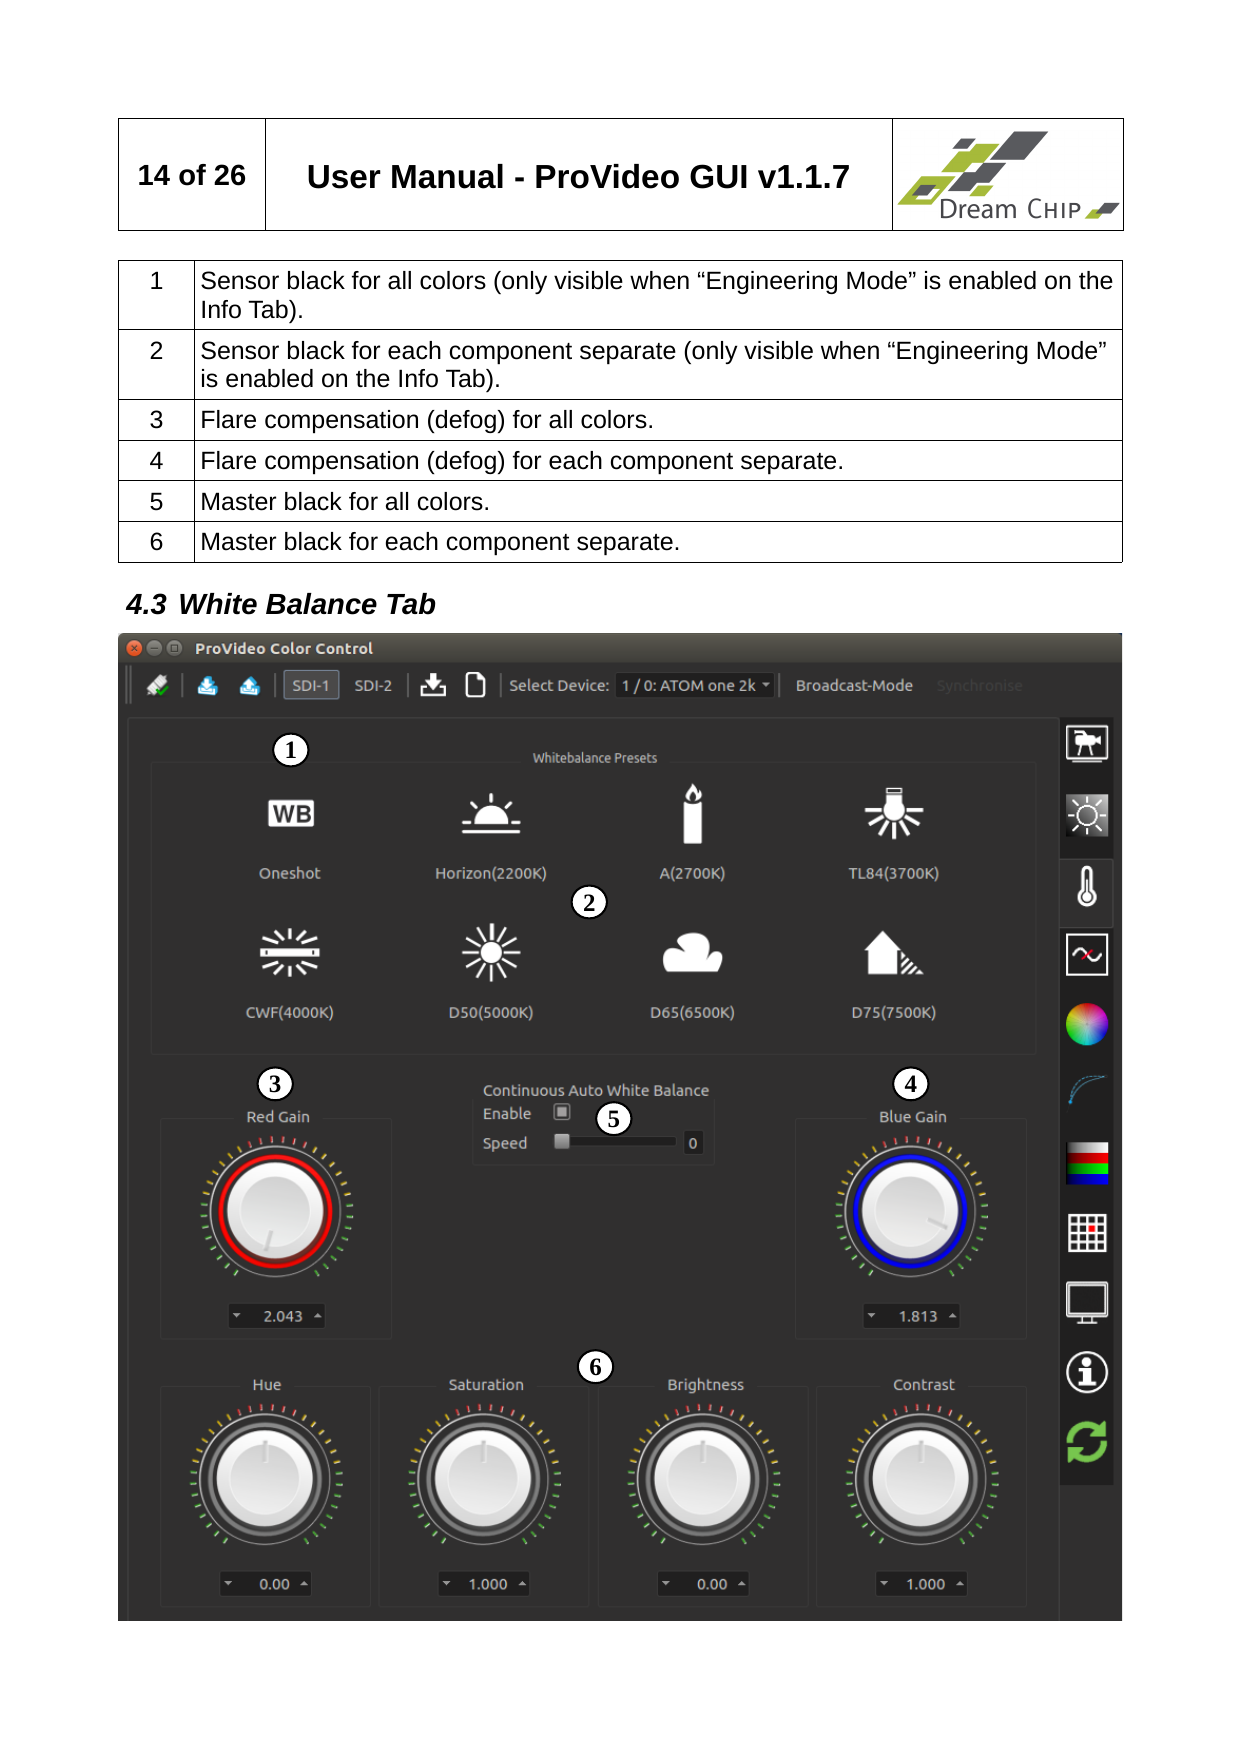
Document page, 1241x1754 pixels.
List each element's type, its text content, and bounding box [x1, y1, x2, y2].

table_cell 4 [119, 441, 194, 480]
table_cell 3 [119, 400, 194, 439]
table_header 1 [119, 261, 194, 329]
table_cell 6 [119, 522, 194, 562]
picture [118, 633, 1123, 1621]
table_cell Flare compensation (defog) for all colors. [195, 400, 1122, 439]
table_header Sensor black for all colors (only visible when “Engineering Mode” is enabled on the Info Tab). [195, 261, 1122, 329]
table_cell Flare compensation (defog) for each component separate. [195, 441, 1122, 480]
table_cell Master black for all colors. [195, 481, 1122, 521]
table_cell 2 [119, 330, 194, 399]
picture [897, 130, 1120, 220]
subtitle White Balance Tab [118, 587, 1122, 621]
table_cell Master black for each component separate. [195, 522, 1122, 562]
table_cell Sensor black for each component separate (only visible when “Engineering Mode” is enabled on the Info Tab). [195, 330, 1122, 399]
table_cell 5 [119, 481, 194, 521]
